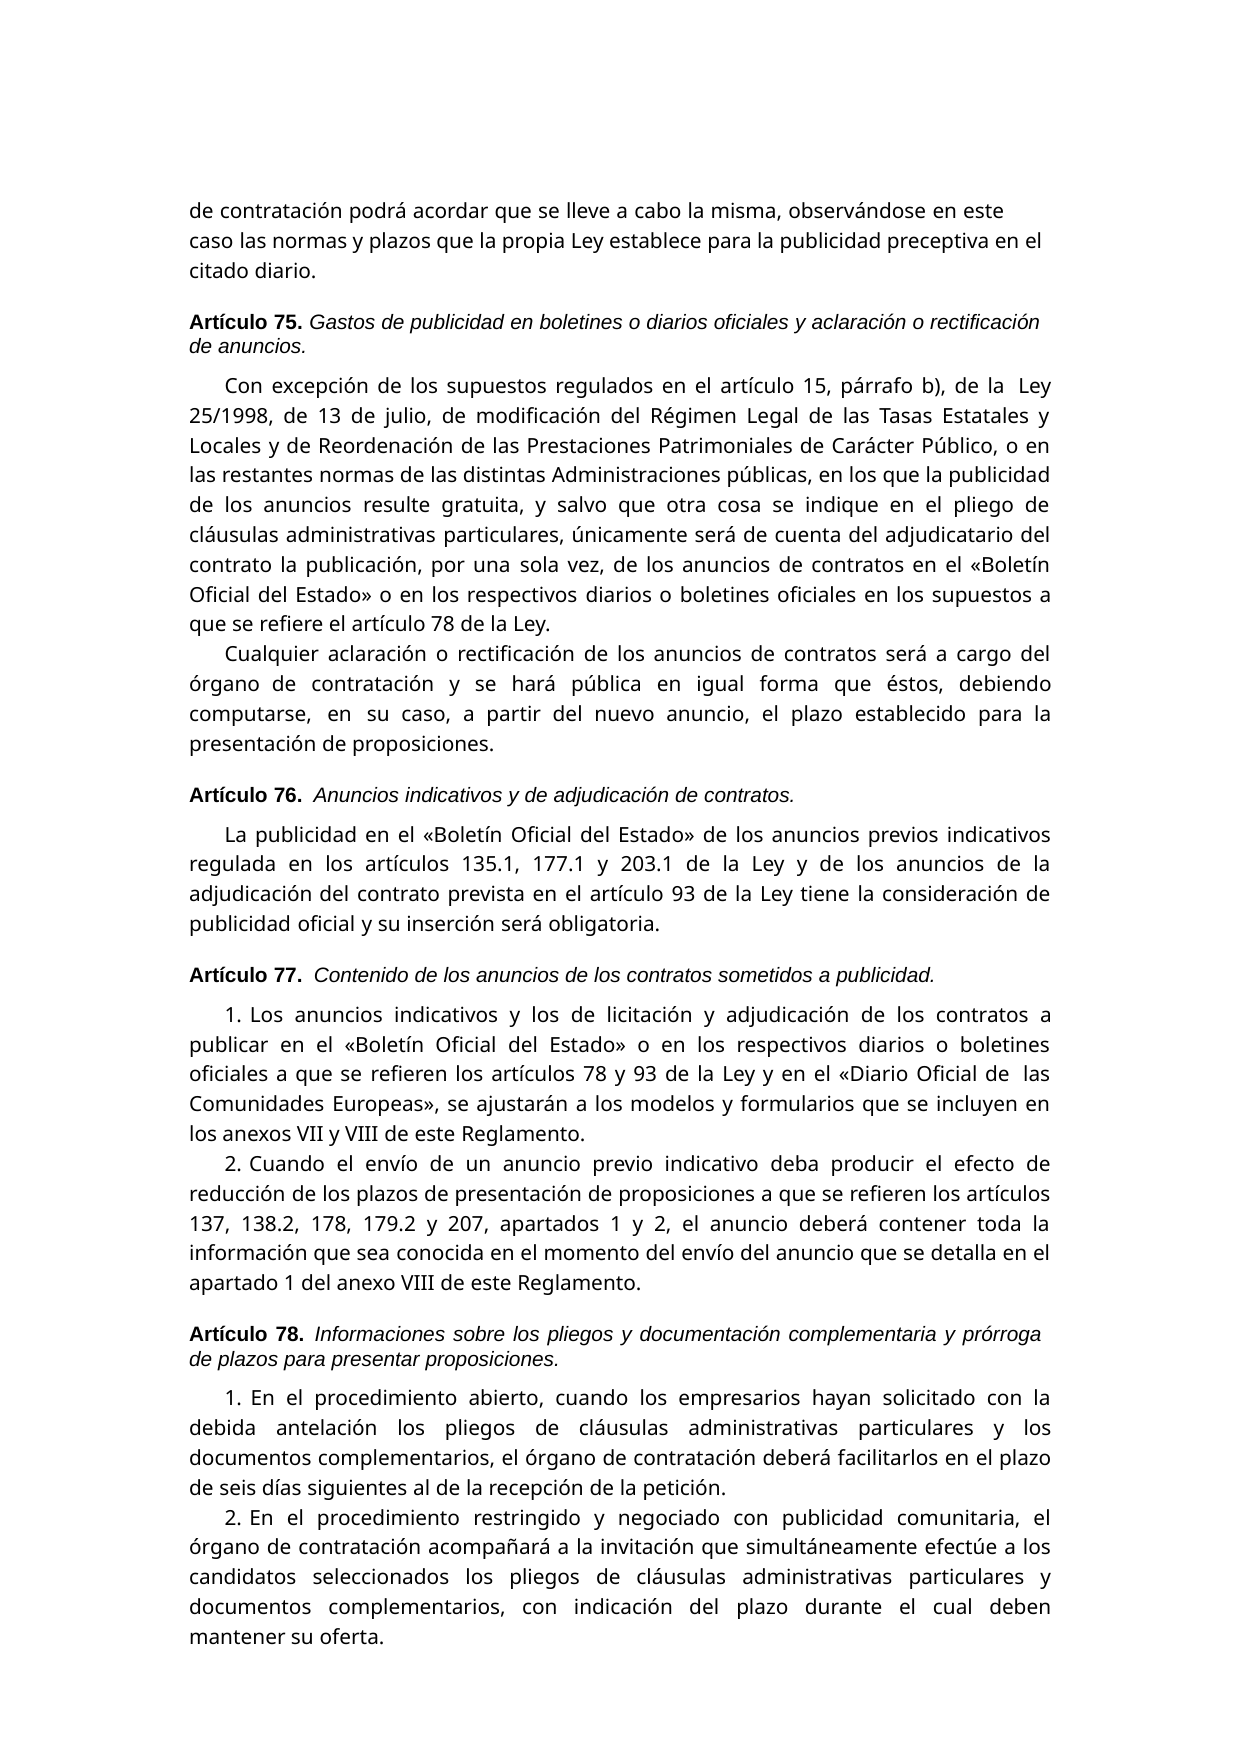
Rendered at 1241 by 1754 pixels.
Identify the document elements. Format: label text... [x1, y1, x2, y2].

list Cuando el envío de un anuncio previo indicativo deba producir el efecto de reducción de los plazos de presentación de proposiciones a que se refieren los artículos 137, 138.2, 178, 179.2 y 207, apartados 1 y 2, el anuncio deberá contener toda la información que sea conocida en el momento del envío del anuncio que se detalla en el apartado 1 del anexo VIII de este Reglamento. [189, 1149, 1051, 1297]
text Artículo 75. Gastos de publicidad en boletines o diarios oficiales y aclaración o rectificación de anuncios. [189, 310, 1051, 358]
text Artículo 77. Contenido de los anuncios de los contratos sometidos a publicidad. [189, 963, 1184, 987]
text Artículo 78. Informaciones sobre los pliegos y documentación complementaria y prórroga de plazos para presentar proposiciones. [189, 1322, 1051, 1370]
list En el procedimiento abierto, cuando los empresarios hayan solicitado con la debida antelación los pliegos de cláusulas administrativas particulares y los documentos complementarios, el órgano de contratación deberá facilitarlos en el plazo de seis días siguientes al de la recepción de la petición. [189, 1383, 1051, 1501]
text Con excepción de los supuestos regulados en el artículo 15, párrafo b), de la Ley 25/1998, de 13 de julio, de modificación del Régimen Legal de las Tasas Estatales y Locales y de Reordenación de las Prestaciones Patrimoniales de Carácter Público, o en las restantes normas de las distintas Administraciones públicas, en los que la publicidad de los anuncios resulte gratuita, y salvo que otra cosa se indique en el pliego de cláusulas administrativas particulares, únicamente será de cuenta del adjudicatario del contrato la publicación, por una sola vez, de los anuncios de contratos en el «Boletín Oficial del Estado» o en los respectivos diarios o boletines oficiales en los supuestos a que se refiere el artículo 78 de la Ley. [189, 371, 1051, 638]
text Cualquier aclaración o rectificación de los anuncios de contratos será a cargo del órgano de contratación y se hará pública en igual forma que éstos, debiendo computarse, en su caso, a partir del nuevo anuncio, el plazo establecido para la presentación de proposiciones. [189, 639, 1051, 757]
text Artículo 76. Anuncios indicativos y de adjudicación de contratos. [189, 782, 1184, 806]
text La publicidad en el «Boletín Oficial del Estado» de los anuncios previos indicativos regulada en los artículos 135.1, 177.1 y 203.1 de la Ley y de los anuncios de la adjudicación del contrato prevista en el artículo 93 de la Ley tiene la consideración de publicidad oficial y su inserción será obligatoria. [189, 820, 1051, 937]
list Los anuncios indicativos y los de licitación y adjudicación de los contratos a publicar en el «Boletín Oficial del Estado» o en los respectivos diarios o boletines oficiales a que se refieren los artículos 78 y 93 de la Ley y en el «Diario Oficial de las Comunidades Europeas», se ajustarán a los modelos y formularios que se incluyen en los anexos VII y VIII de este Reglamento. [189, 1000, 1051, 1148]
list En el procedimiento restringido y negociado con publicidad comunitaria, el órgano de contratación acompañará a la invitación que simultáneamente efectúe a los candidatos seleccionados los pliegos de cláusulas administrativas particulares y documentos complementarios, con indicación del plazo durante el cual deben mantener su oferta. [189, 1503, 1051, 1650]
text de contratación podrá acordar que se lleve a cabo la misma, observándose en este caso las normas y plazos que la propia Ley establece para la publicidad preceptiva en el citado diario. [189, 196, 1051, 284]
